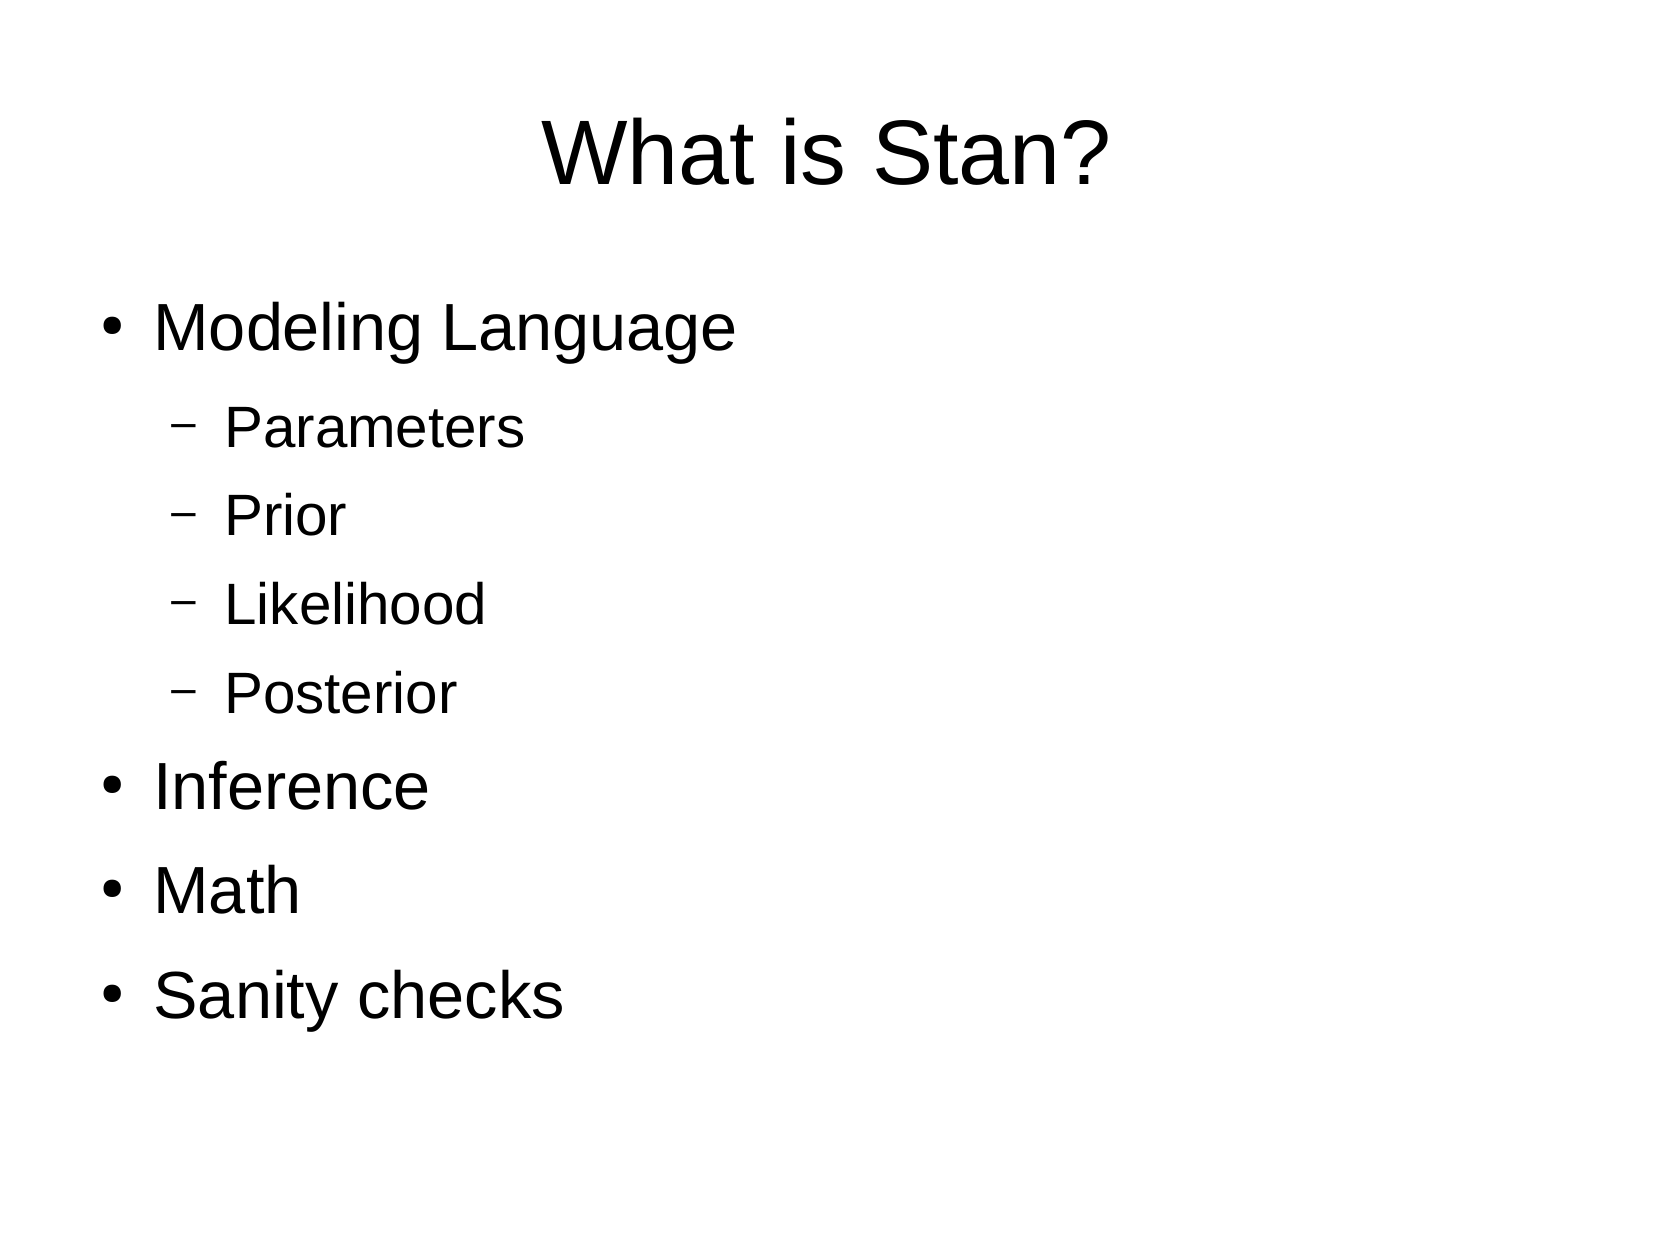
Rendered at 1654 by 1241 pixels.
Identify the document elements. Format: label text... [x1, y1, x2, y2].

title What is Stan? [82, 49, 1571, 257]
list Modeling Language Parameters Prior Likelihood Posterior Inference Math Sanity checks [82, 290, 1571, 1136]
